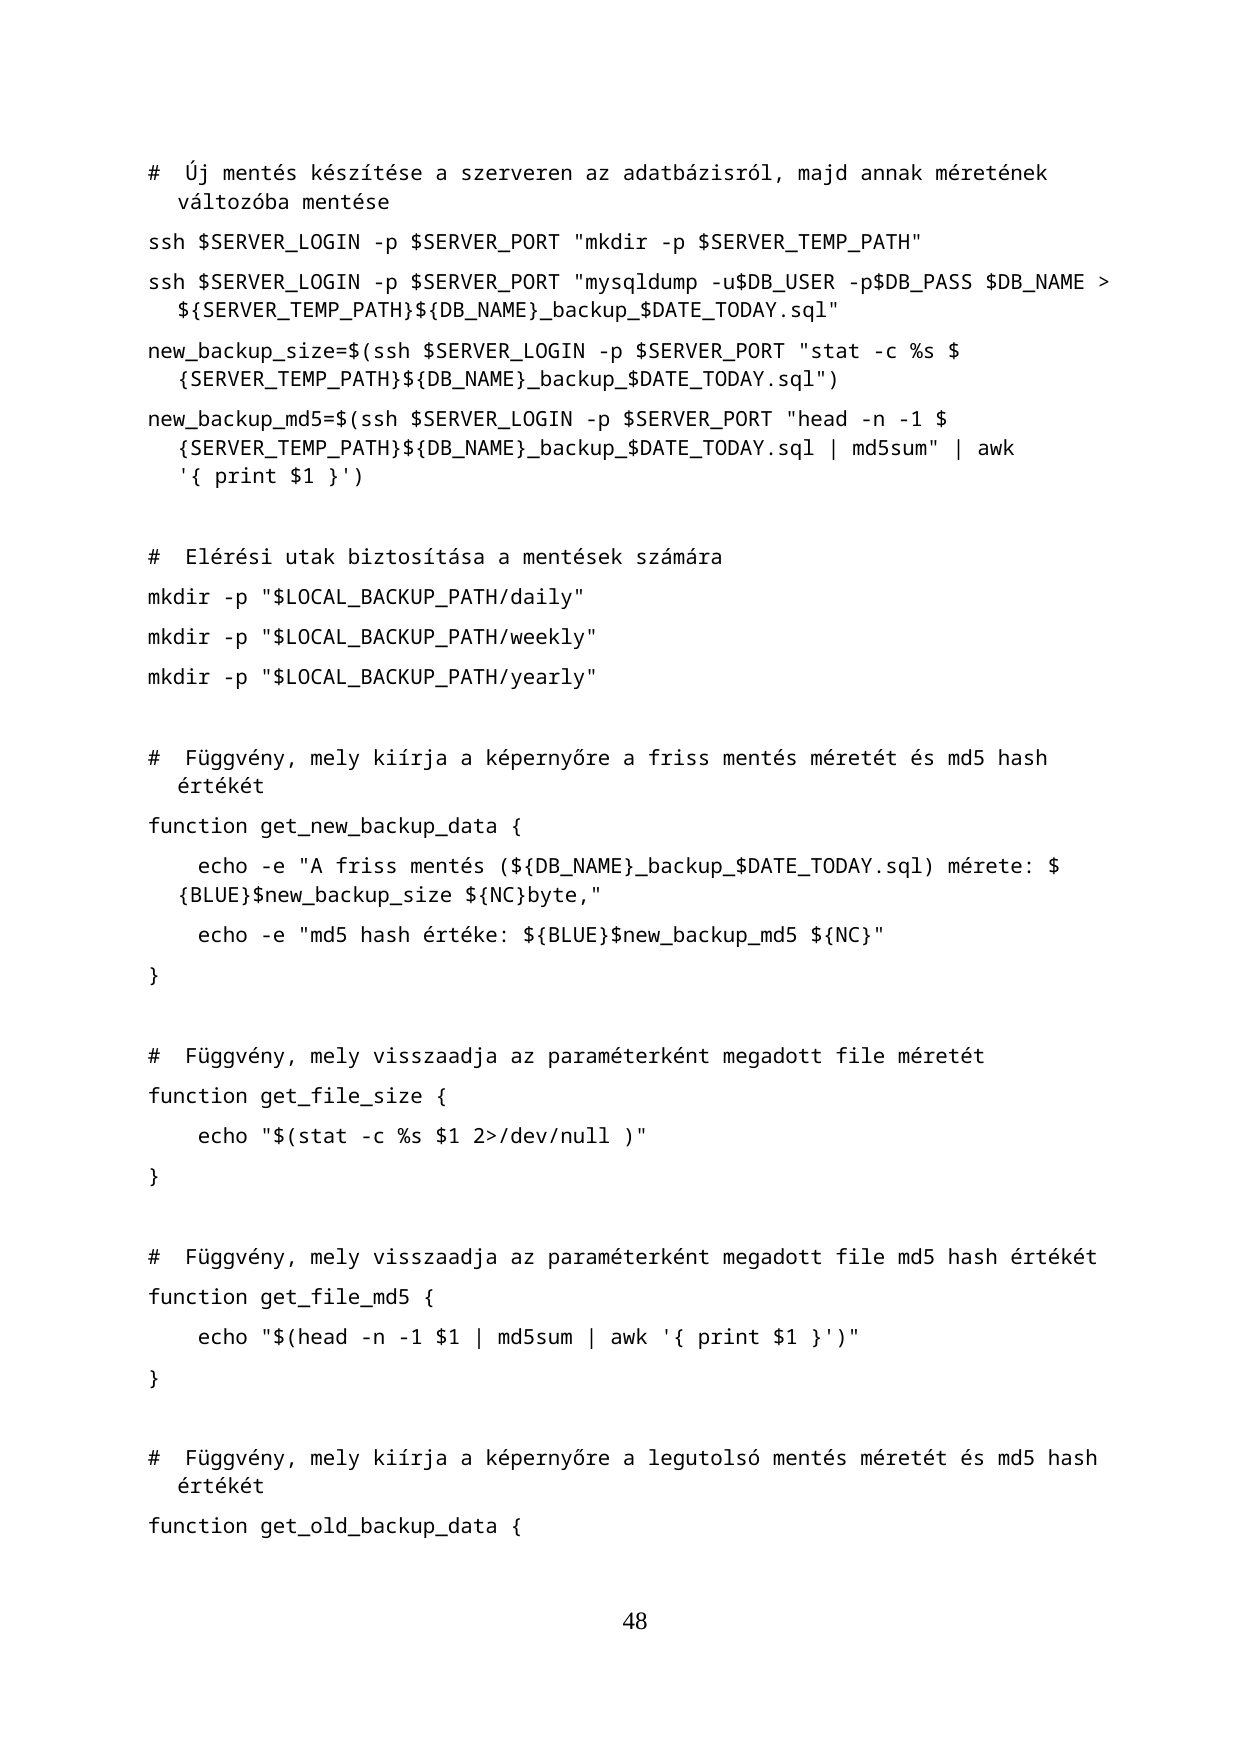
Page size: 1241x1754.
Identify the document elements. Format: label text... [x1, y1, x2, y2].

text mkdir -p "$LOCAL_BACKUP_PATH/daily" [148, 582, 1122, 610]
text function get_new_backup_data { [148, 811, 1122, 840]
text new_backup_md5=$(ssh $SERVER_LOGIN -p $SERVER_PORT "head -n -1 ${SERVER_TEMP_PATH}${DB_NAME}_backup_$DATE_TODAY.sql | md5sum" | awk '{ print $1 }') [148, 404, 1122, 490]
text # Függvény, mely visszaadja az paraméterként megadott file méretét [148, 1041, 1122, 1069]
text ssh $SERVER_LOGIN -p $SERVER_PORT "mysqldump -u$DB_USER -p$DB_PASS $DB_NAME > ${SERVER_TEMP_PATH}${DB_NAME}_backup_$DATE_TODAY.sql" [148, 267, 1122, 324]
text } [148, 1363, 1122, 1391]
text function get_file_size { [148, 1081, 1122, 1109]
text # Új mentés készítése a szerveren az adatbázisról, majd annak méretének változóba mentése [148, 158, 1122, 215]
text echo -e "A friss mentés (${DB_NAME}_backup_$DATE_TODAY.sql) mérete: ${BLUE}$new_backup_size ${NC}byte," [148, 852, 1122, 908]
text # Függvény, mely kiírja a képernyőre a legutolsó mentés méretét és md5 hash értékét [148, 1443, 1122, 1500]
text mkdir -p "$LOCAL_BACKUP_PATH/yearly" [148, 662, 1122, 691]
text new_backup_size=$(ssh $SERVER_LOGIN -p $SERVER_PORT "stat -c %s ${SERVER_TEMP_PATH}${DB_NAME}_backup_$DATE_TODAY.sql") [148, 336, 1122, 393]
text ssh $SERVER_LOGIN -p $SERVER_PORT "mkdir -p $SERVER_TEMP_PATH" [148, 227, 1122, 255]
text # Függvény, mely kiírja a képernyőre a friss mentés méretét és md5 hash értékét [148, 743, 1122, 800]
text echo -e "md5 hash értéke: ${BLUE}$new_backup_md5 ${NC}" [148, 920, 1122, 949]
text function get_file_md5 { [148, 1282, 1122, 1311]
text echo "$(head -n -1 $1 | md5sum | awk '{ print $1 }')" [148, 1322, 1122, 1351]
text } [148, 961, 1122, 989]
text # Függvény, mely visszaadja az paraméterként megadott file md5 hash értékét [148, 1242, 1122, 1270]
text } [148, 1162, 1122, 1190]
text echo "$(stat -c %s $1 2>/dev/null )" [148, 1121, 1122, 1150]
text function get_old_backup_data { [148, 1512, 1122, 1540]
text # Elérési utak biztosítása a mentések számára [148, 542, 1122, 570]
text mkdir -p "$LOCAL_BACKUP_PATH/weekly" [148, 622, 1122, 651]
